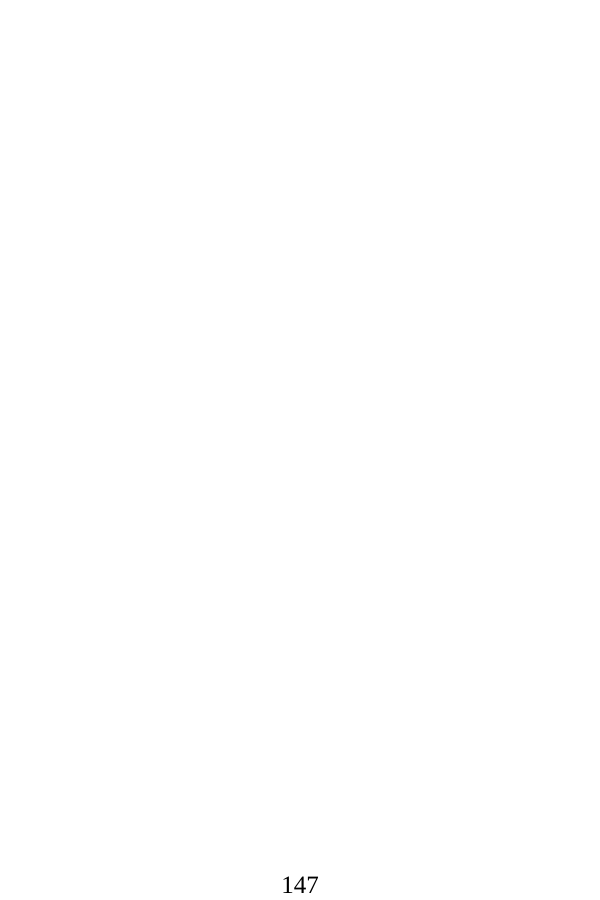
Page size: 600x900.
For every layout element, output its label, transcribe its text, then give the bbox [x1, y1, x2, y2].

text She said, "Oh yay. That's a good name then!" [37, 264, 562, 287]
text I looked at social media, unrolled my musty rug, opened another hop water, typed a few long entries , ate some cheese, read another chapter, checked the weather, confirmed I'd be able to walk in the morning and wrote in my journal. [37, 582, 562, 696]
text I got high, typed some more, drank my hopmosa, read a chapter, scrolled on my phone, ate some cheese and then wrote in my journal. [37, 287, 562, 355]
text I said, "I think that's what you called it before even describing it and I knew what it was right away" [37, 196, 562, 264]
text She said, "Thank you! It was a surprise to me that it was actually good" and then, "Hopmosas? Is that what we should call it?" [37, 128, 562, 196]
text . . . [37, 537, 562, 560]
text It has been difficult to see in writing how intense I have been with Hannah, and to think that she's still, at worst, my affectionate friend, is amazing. Thankfully, the worst of it, journal-wise is over. I do not spill my guts anymore between what has been written and the present. [37, 378, 562, 514]
text typed a little bit, drove to Ingles for hop water and OJ, then sent Hannah a picture of the combo and said, "Look what you've done to me" with a melty face, then, "It's genius, really" [37, 37, 562, 128]
